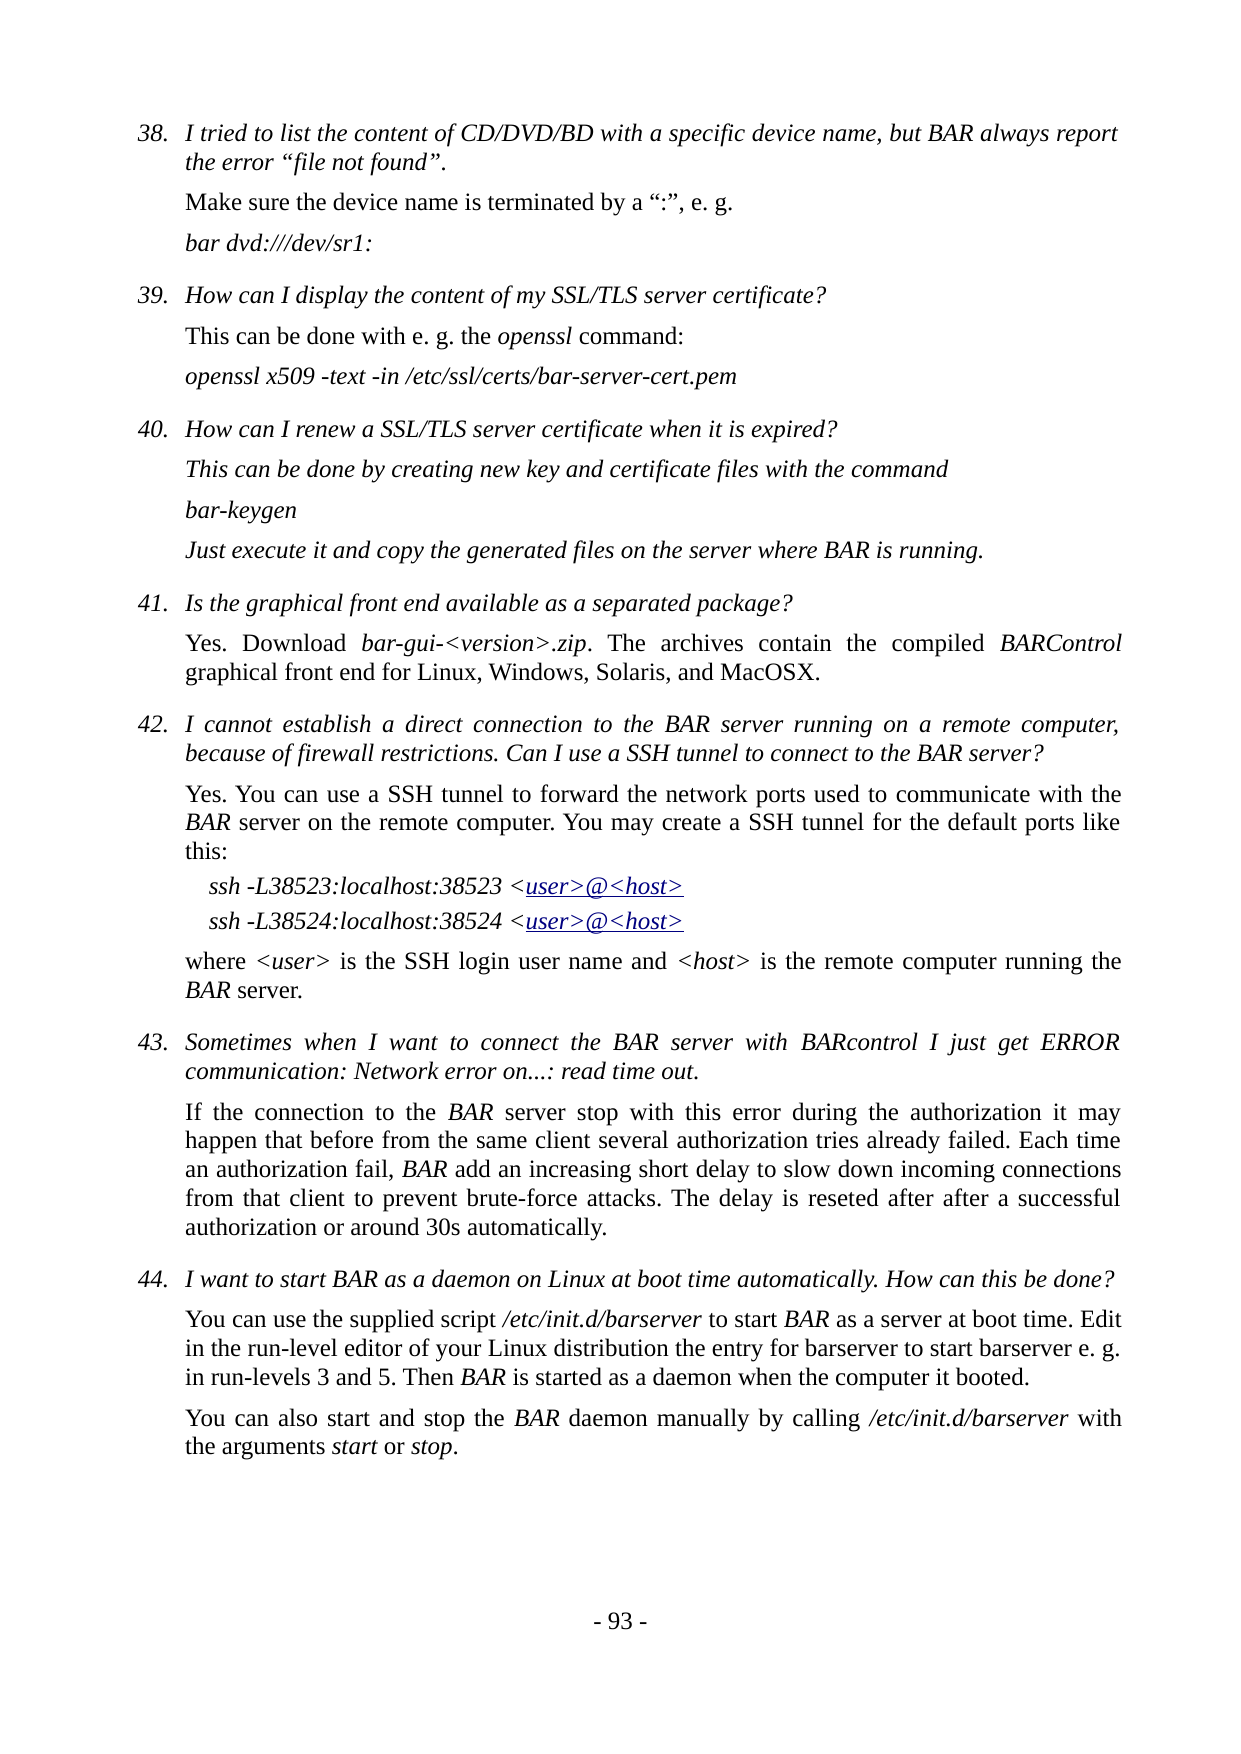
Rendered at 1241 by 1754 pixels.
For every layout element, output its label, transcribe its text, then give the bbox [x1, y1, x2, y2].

list Is the graphical front end available as a separated package? [138, 588, 1122, 616]
text Yes. Download bar-gui-<version>.zip. The archives contain the compiled BARControl graphical front end for Linux, Windows, Solaris, and MacOSX. [185, 628, 1122, 686]
text bar dvd:///dev/sr1: [185, 228, 1122, 257]
text Yes. You can use a SSH tunnel to forward the network ports used to communicate with the BAR server on the remote computer. You may create a SSH tunnel for the default ports like this: [185, 779, 1122, 865]
text This can be done with e. g. the openssl command: [185, 321, 1122, 349]
text Just execute it and copy the generated files on the server where BAR is running. [185, 535, 1122, 564]
list Sometimes when I want to connect the BAR server with BARcontrol I just get ERROR communication: Network error on...: read time out. [138, 1027, 1122, 1085]
text You can use the supplied script /etc/init.d/barserver to start BAR as a server at boot time. Edit in the run-level editor of your Linux distribution the entry for barserver to start barserver e. g. in run-levels 3 and 5. Then BAR is started as a daemon when the computer it booted. [185, 1304, 1122, 1391]
text ssh -L38523:localhost:38523 <user>@<host> [208, 871, 1122, 900]
list How can I renew a SSL/TLS server certificate when it is expired? [138, 414, 1122, 442]
list I cannot establish a direct connection to the BAR server running on a remote computer, because of firewall restrictions. Can I use a SSH tunnel to connect to the BAR server? [138, 709, 1122, 767]
text If the connection to the BAR server stop with this error during the authorization it may happen that before from the same client several authorization tries already failed. Each time an authorization fail, BAR add an increasing short delay to slow down incoming connections from that client to prevent brute-force attacks. The delay is reseted after after a successful authorization or around 30s automatically. [185, 1097, 1122, 1240]
list I tried to list the content of CD/DVD/BD with a specific device name, but BAR always report the error “file not found”. [138, 118, 1122, 176]
list I want to start BAR as a daemon on Linux at boot time automatically. How can this be done? [138, 1264, 1122, 1293]
text bar-keygen [185, 495, 1122, 523]
text This can be done by creating new key and certificate files with the command [185, 454, 1122, 483]
text ssh -L38524:localhost:38524 <user>@<host> [208, 906, 1122, 934]
list How can I display the content of my SSL/TLS server certificate? [138, 280, 1122, 309]
text where <user> is the SSH login user name and <host> is the remote computer running the BAR server. [185, 946, 1122, 1004]
text openssl x509 -text -in /etc/ssl/certs/bar-server-cert.pem [185, 361, 1122, 390]
text Make sure the device name is terminated by a “:”, e. g. [185, 187, 1122, 216]
text You can also start and stop the BAR daemon manually by calling /etc/init.d/barserver with the arguments start or stop. [185, 1403, 1122, 1460]
